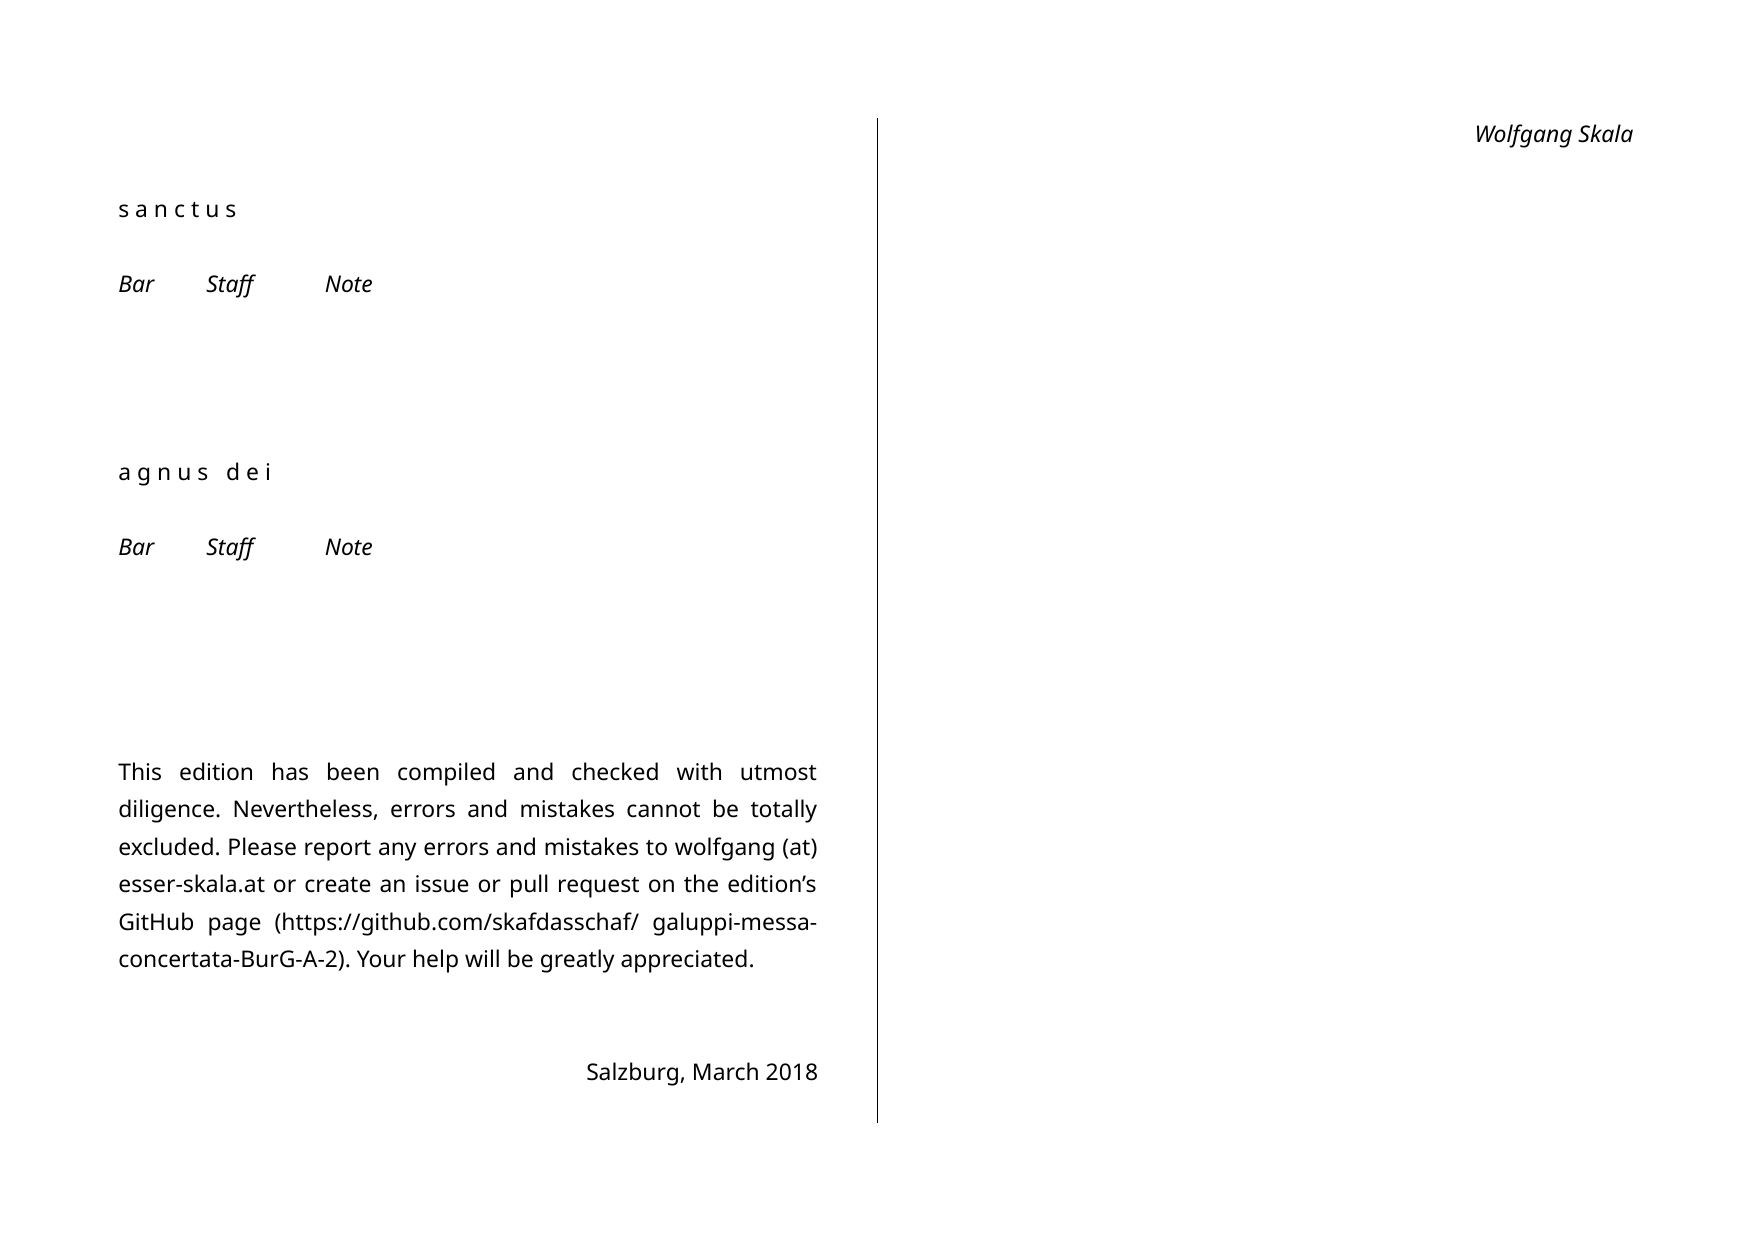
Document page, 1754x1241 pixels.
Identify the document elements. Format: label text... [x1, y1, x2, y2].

text Wolfgang Skala [936, 118, 1636, 149]
text Bar Staff Note [118, 531, 818, 712]
text This edition has been compiled and checked with utmost diligence. Nevertheless, errors and mistakes cannot be totally excluded. Please report any errors and mistakes to wolfgang (at) esser-skala.at or create an issue or pull request on the edition’s GitHub page (https://github.com/skafdasschaf/ galuppi-messa-concertata-BurG-A-2). Your help will be greatly appreciated. [118, 756, 818, 974]
text Bar Staff Note a g n u s d e i [118, 268, 818, 487]
text s a n c t u s [118, 118, 818, 224]
text Salzburg, March 2018 [118, 1056, 818, 1087]
